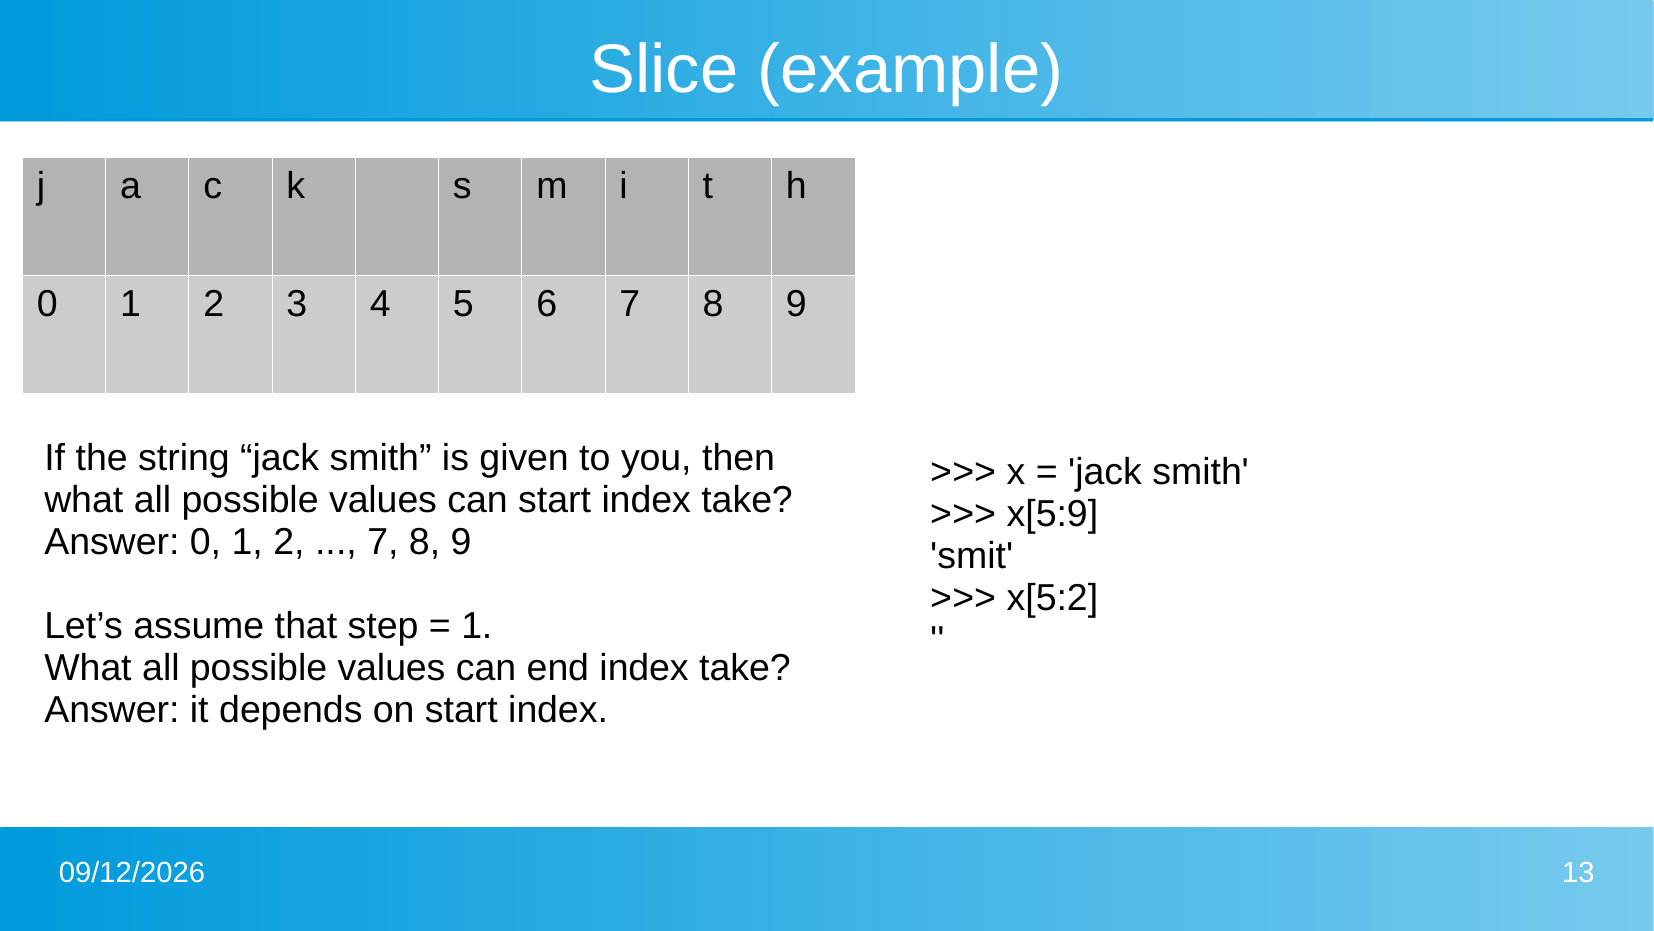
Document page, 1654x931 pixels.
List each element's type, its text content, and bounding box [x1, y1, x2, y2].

text_box >>> x = 'jack smith' >>> x[5:9] 'smit' >>> x[5:2] '' [915, 442, 1300, 710]
table_header c [189, 158, 272, 275]
table_header i [606, 158, 688, 275]
table_cell 3 [273, 276, 355, 393]
table_cell 1 [106, 276, 188, 393]
table_header [356, 158, 438, 275]
text_box If the string “jack smith” is given to you, then what all possible values can start index take? Answer: 0, 1, 2, ..., 7, 8, 9 Let’s assume that step = 1. What all possible values can end index take? Answer: it depends on start index. [29, 429, 827, 739]
table_header s [439, 158, 521, 275]
table_cell 6 [522, 276, 605, 393]
table_header h [772, 158, 855, 275]
table_cell 9 [772, 276, 855, 393]
table_cell 7 [606, 276, 688, 393]
table_cell 8 [689, 276, 771, 393]
table_header k [273, 158, 355, 275]
table_cell 5 [439, 276, 521, 393]
title Slice (example) [59, 29, 1595, 108]
table_header j [23, 158, 105, 275]
table_cell 4 [356, 276, 438, 393]
table_cell 0 [23, 276, 105, 393]
table_header t [689, 158, 771, 275]
table_header m [522, 158, 605, 275]
table_cell 2 [189, 276, 272, 393]
table_header a [106, 158, 188, 275]
